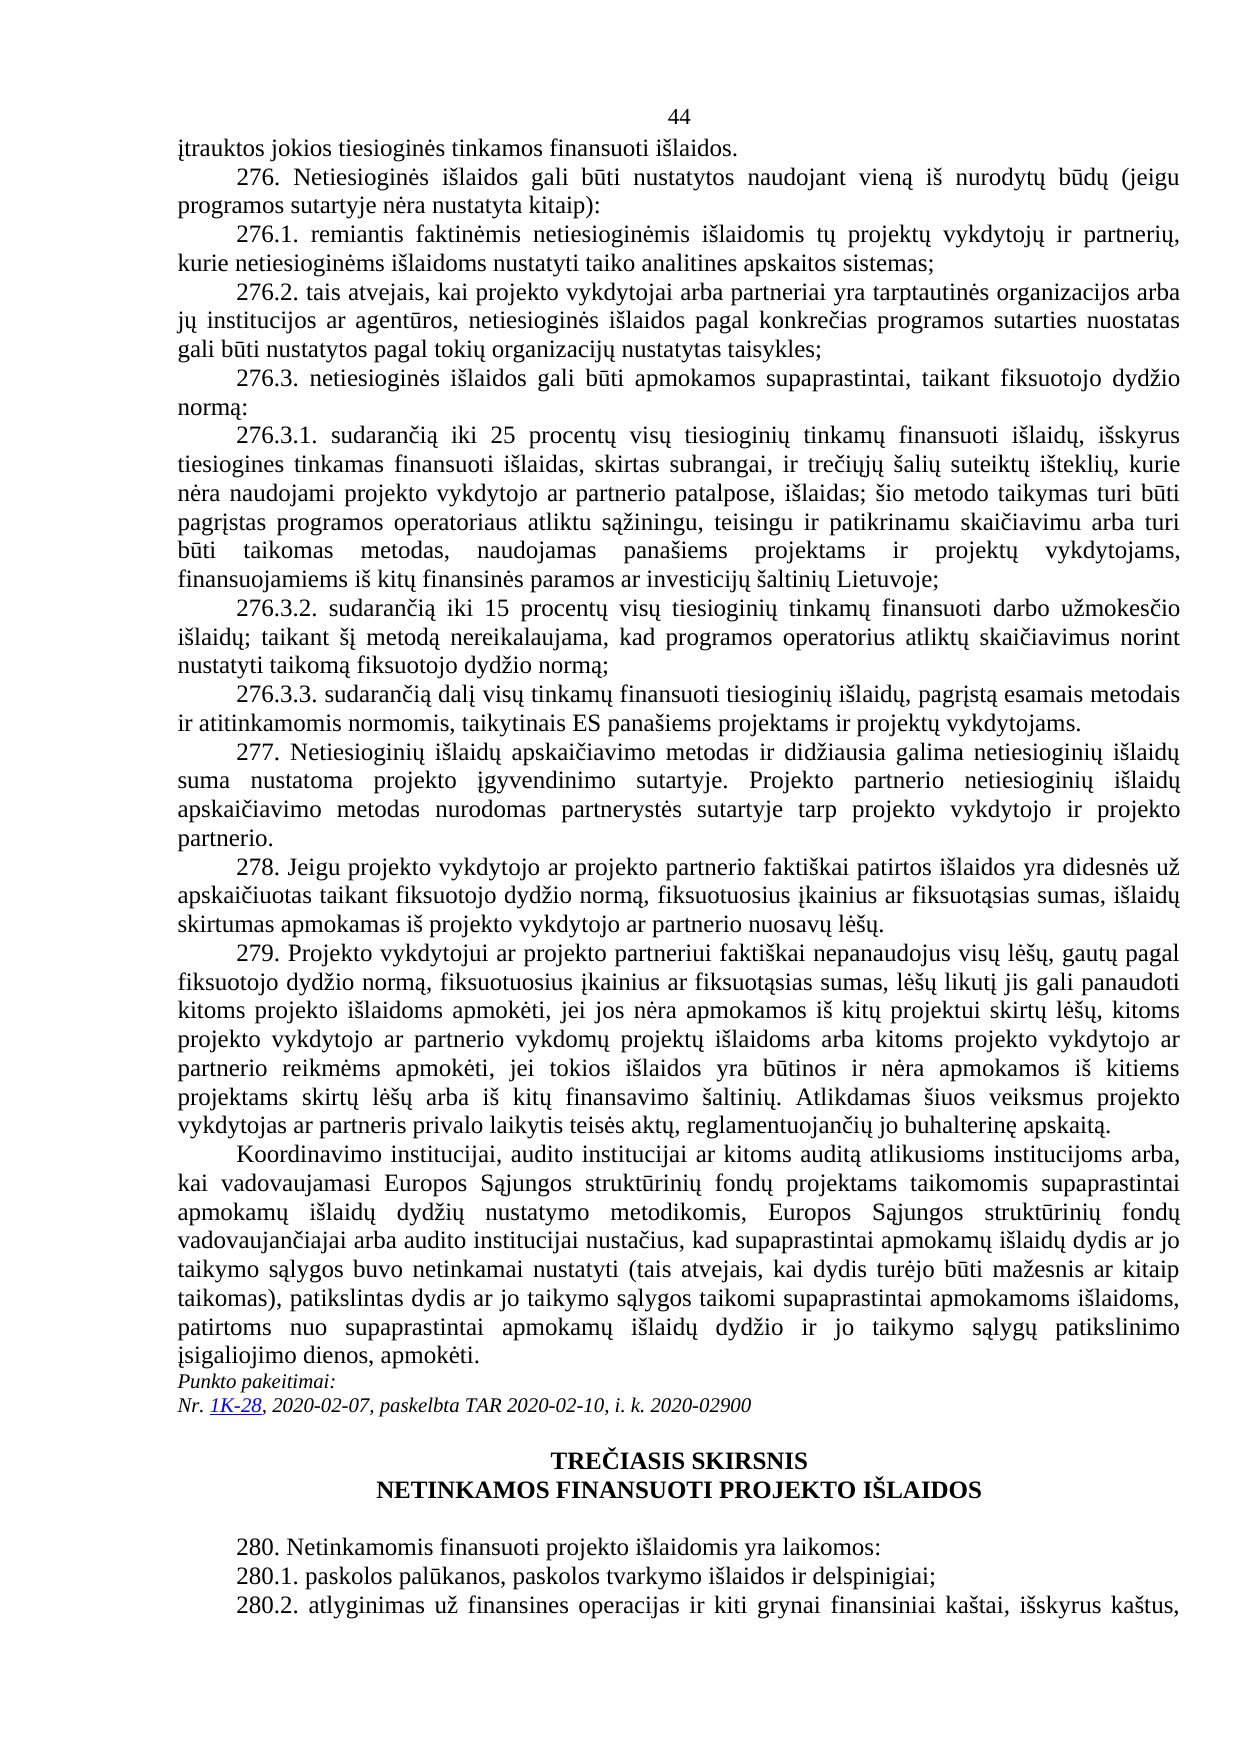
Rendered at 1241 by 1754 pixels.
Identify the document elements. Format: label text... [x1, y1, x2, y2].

text 280.2. atlyginimas už finansines operacijas ir kiti grynai finansiniai kaštai, išskyrus kaštus, [177, 1590, 1181, 1618]
text 279. Projekto vykdytojui ar projekto partneriui faktiškai nepanaudojus visų lėšų, gautų pagal fiksuotojo dydžio normą, fiksuotuosius įkainius ar fiksuotąsias sumas, lėšų likutį jis gali panaudoti kitoms projekto išlaidoms apmokėti, jei jos nėra apmokamos iš kitų projektui skirtų lėšų, kitoms projekto vykdytojo ar partnerio vykdomų projektų išlaidoms arba kitoms projekto vykdytojo ar partnerio reikmėms apmokėti, jei tokios išlaidos yra būtinos ir nėra apmokamos iš kitiems projektams skirtų lėšų arba iš kitų finansavimo šaltinių. Atlikdamas šiuos veiksmus projekto vykdytojas ar partneris privalo laikytis teisės aktų, reglamentuojančių jo buhalterinę apskaitą. [177, 938, 1181, 1139]
text 277. Netiesioginių išlaidų apskaičiavimo metodas ir didžiausia galima netiesioginių išlaidų suma nustatoma projekto įgyvendinimo sutartyje. Projekto partnerio netiesioginių išlaidų apskaičiavimo metodas nurodomas partnerystės sutartyje tarp projekto vykdytojo ir projekto partnerio. [177, 737, 1181, 852]
text Punkto pakeitimai: [177, 1369, 1181, 1393]
text 276.3.1. sudarančią iki 25 procentų visų tiesioginių tinkamų finansuoti išlaidų, išskyrus tiesiogines tinkamas finansuoti išlaidas, skirtas subrangai, ir trečiųjų šalių suteiktų išteklių, kurie nėra naudojami projekto vykdytojo ar partnerio patalpose, išlaidas; šio metodo taikymas turi būti pagrįstas programos operatoriaus atliktu sąžiningu, teisingu ir patikrinamu skaičiavimu arba turi būti taikomas metodas, naudojamas panašiems projektams ir projektų vykdytojams, finansuojamiems iš kitų finansinės paramos ar investicijų šaltinių Lietuvoje; [177, 420, 1181, 593]
text Nr. 1K-28, 2020-02-07, paskelbta TAR 2020-02-10, i. k. 2020-02900 [177, 1393, 1181, 1417]
text 276.3.2. sudarančią iki 15 procentų visų tiesioginių tinkamų finansuoti darbo užmokesčio išlaidų; taikant šį metodą nereikalaujama, kad programos operatorius atliktų skaičiavimus norint nustatyti taikomą fiksuotojo dydžio normą; [177, 593, 1181, 679]
text 276. Netiesioginės išlaidos gali būti nustatytos naudojant vieną iš nurodytų būdų (jeigu programos sutartyje nėra nustatyta kitaip): [177, 162, 1181, 219]
text 276.2. tais atvejais, kai projekto vykdytojai arba partneriai yra tarptautinės organizacijos arba jų institucijos ar agentūros, netiesioginės išlaidos pagal konkrečias programos sutarties nuostatas gali būti nustatytos pagal tokių organizacijų nustatytas taisykles; [177, 277, 1181, 363]
text TREČIASIS SKIRSNIS [177, 1446, 1181, 1475]
text 276.1. remiantis faktinėmis netiesioginėmis išlaidomis tų projektų vykdytojų ir partnerių, kurie netiesioginėms išlaidoms nustatyti taiko analitines apskaitos sistemas; [177, 219, 1181, 277]
text 278. Jeigu projekto vykdytojo ar projekto partnerio faktiškai patirtos išlaidos yra didesnės už apskaičiuotas taikant fiksuotojo dydžio normą, fiksuotuosius įkainius ar fiksuotąsias sumas, išlaidų skirtumas apmokamas iš projekto vykdytojo ar partnerio nuosavų lėšų. [177, 852, 1181, 938]
text 280. Netinkamomis finansuoti projekto išlaidomis yra laikomos: [177, 1532, 1181, 1561]
text įtrauktos jokios tiesioginės tinkamos finansuoti išlaidos. [177, 133, 1181, 162]
text NETINKAMOS FINANSUOTI PROJEKTO IŠLAIDOS [177, 1475, 1181, 1503]
text 276.3. netiesioginės išlaidos gali būti apmokamos supaprastintai, taikant fiksuotojo dydžio normą: [177, 363, 1181, 420]
text 276.3.3. sudarančią dalį visų tinkamų finansuoti tiesioginių išlaidų, pagrįstą esamais metodais ir atitinkamomis normomis, taikytinais ES panašiems projektams ir projektų vykdytojams. [177, 679, 1181, 737]
text 280.1. paskolos palūkanos, paskolos tvarkymo išlaidos ir delspinigiai; [177, 1561, 1181, 1590]
text Koordinavimo institucijai, audito institucijai ar kitoms auditą atlikusioms institucijoms arba, kai vadovaujamasi Europos Sąjungos struktūrinių fondų projektams taikomomis supaprastintai apmokamų išlaidų dydžių nustatymo metodikomis, Europos Sąjungos struktūrinių fondų vadovaujančiajai arba audito institucijai nustačius, kad supaprastintai apmokamų išlaidų dydis ar jo taikymo sąlygos buvo netinkamai nustatyti (tais atvejais, kai dydis turėjo būti mažesnis ar kitaip taikomas), patikslintas dydis ar jo taikymo sąlygos taikomi supaprastintai apmokamoms išlaidoms, patirtoms nuo supaprastintai apmokamų išlaidų dydžio ir jo taikymo sąlygų patikslinimo įsigaliojimo dienos, apmokėti. [177, 1139, 1181, 1369]
